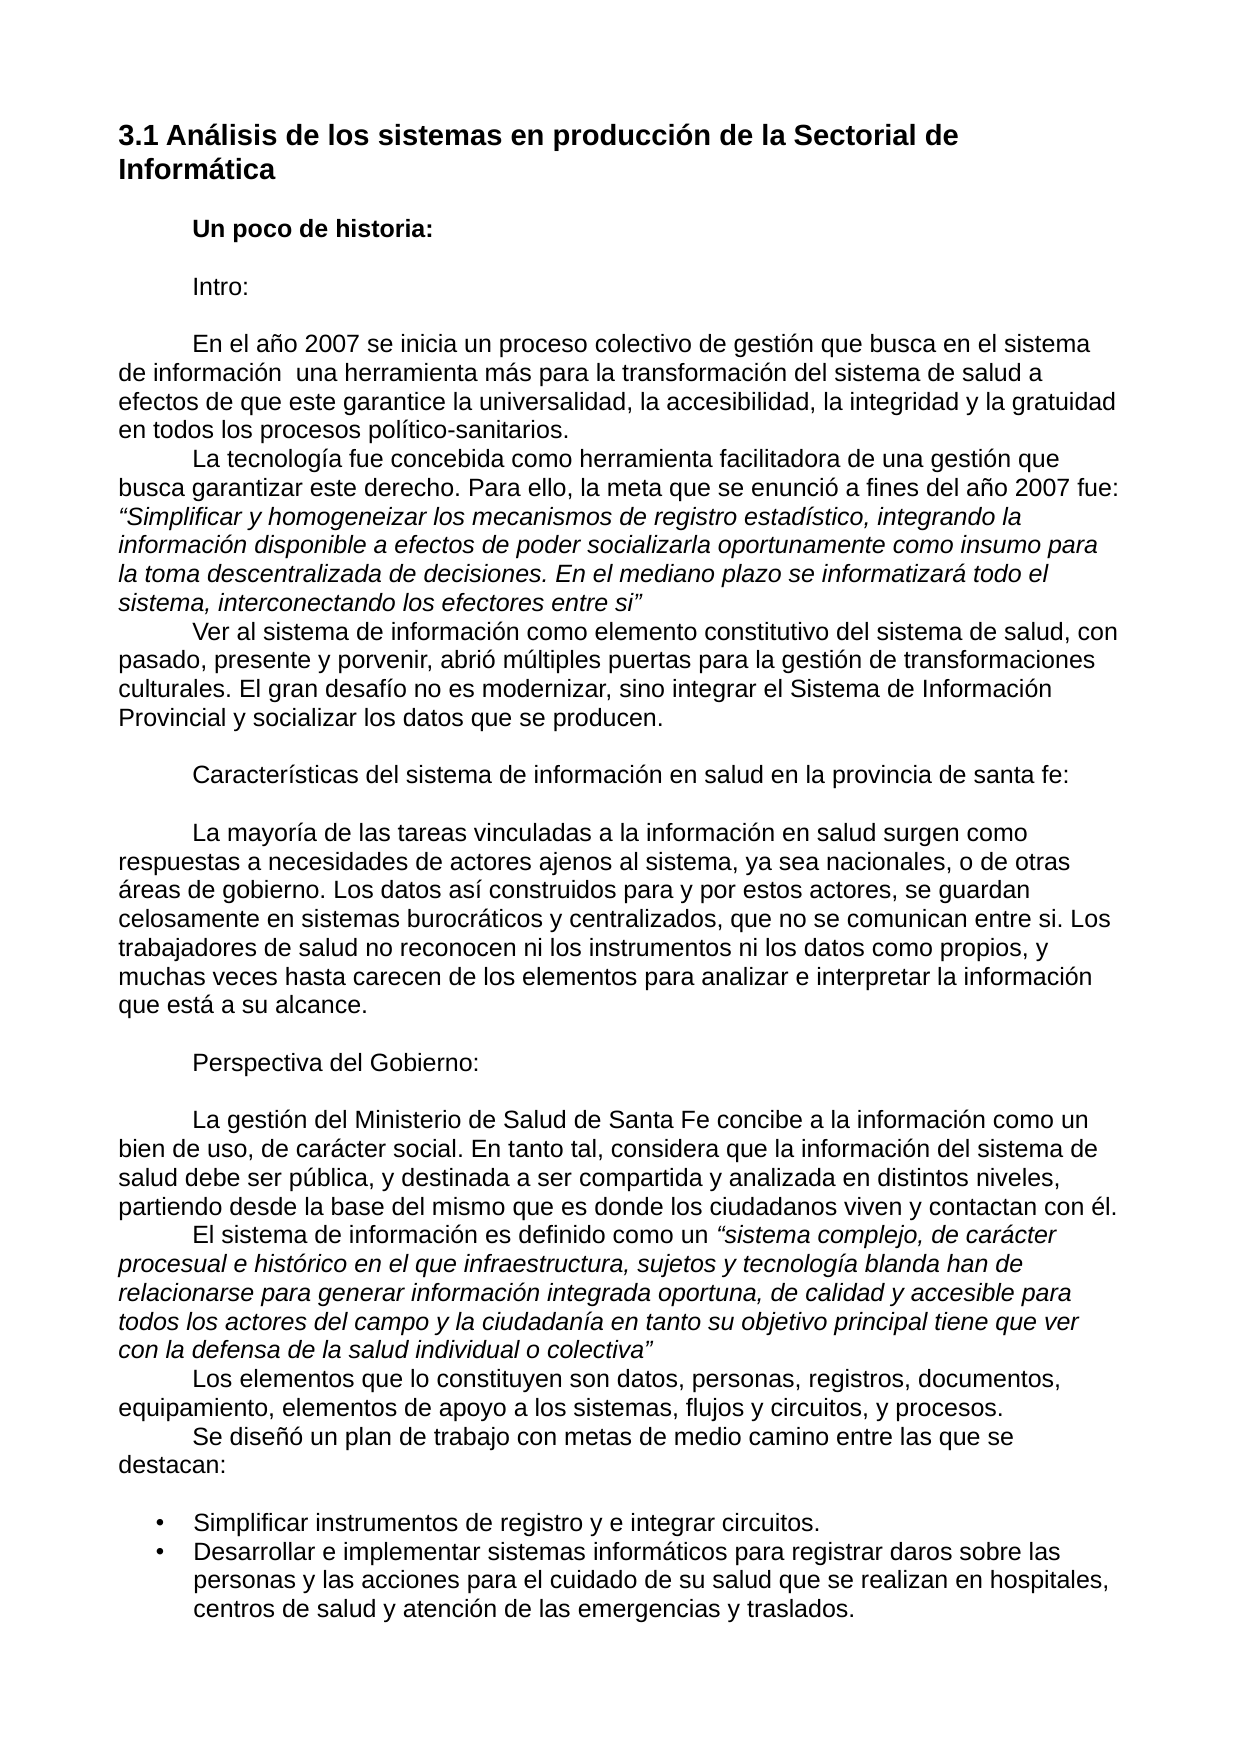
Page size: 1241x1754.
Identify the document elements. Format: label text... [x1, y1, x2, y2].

text Intro: [118, 271, 1122, 300]
text Perspectiva del Gobierno: [118, 1048, 1122, 1076]
text La mayoría de las tareas vinculadas a la información en salud surgen como respuestas a necesidades de actores ajenos al sistema, ya sea nacionales, o de otras áreas de gobierno. Los datos así construidos para y por estos actores, se guardan celosamente en sistemas burocráticos y centralizados, que no se comunican entre si. Los trabajadores de salud no reconocen ni los instrumentos ni los datos como propios, y muchas veces hasta carecen de los elementos para analizar e interpretar la información que está a su alcance. [118, 818, 1122, 1019]
text Características del sistema de información en salud en la provincia de santa fe: [118, 760, 1122, 789]
list Simplificar instrumentos de registro y e integrar circuitos. [156, 1508, 1122, 1537]
text 3.1 Análisis de los sistemas en producción de la Sectorial de Informática [118, 118, 1122, 185]
text Los elementos que lo constituyen son datos, personas, registros, documentos, equipamiento, elementos de apoyo a los sistemas, flujos y circuitos, y procesos. [118, 1364, 1122, 1421]
text El sistema de información es definido como un “sistema complejo, de carácter procesual e histórico en el que infraestructura, sujetos y tecnología blanda han de relacionarse para generar información integrada oportuna, de calidad y accesible para todos los actores del campo y la ciudadanía en tanto su objetivo principal tiene que ver con la defensa de la salud individual o colectiva” [118, 1220, 1122, 1364]
text La gestión del Ministerio de Salud de Santa Fe concibe a la información como un bien de uso, de carácter social. En tanto tal, considera que la información del sistema de salud debe ser pública, y destinada a ser compartida y analizada en distintos niveles, partiendo desde la base del mismo que es donde los ciudadanos viven y contactan con él. [118, 1105, 1122, 1220]
text Ver al sistema de información como elemento constitutivo del sistema de salud, con pasado, presente y porvenir, abrió múltiples puertas para la gestión de transformaciones culturales. El gran desafío no es modernizar, sino integrar el Sistema de Información Provincial y socializar los datos que se producen. [118, 616, 1122, 731]
text Un poco de historia: [118, 214, 1122, 243]
text Se diseñó un plan de trabajo con metas de medio camino entre las que se destacan: [118, 1421, 1122, 1479]
list Desarrollar e implementar sistemas informáticos para registrar daros sobre las personas y las acciones para el cuidado de su salud que se realizan en hospitales, centros de salud y atención de las emergencias y traslados. [156, 1537, 1122, 1623]
text En el año 2007 se inicia un proceso colectivo de gestión que busca en el sistema de información una herramienta más para la transformación del sistema de salud a efectos de que este garantice la universalidad, la accesibilidad, la integridad y la gratuidad en todos los procesos político-sanitarios. [118, 329, 1122, 444]
text La tecnología fue concebida como herramienta facilitadora de una gestión que busca garantizar este derecho. Para ello, la meta que se enunció a fines del año 2007 fue: “Simplificar y homogeneizar los mecanismos de registro estadístico, integrando la información disponible a efectos de poder socializarla oportunamente como insumo para la toma descentralizada de decisiones. En el mediano plazo se informatizará todo el sistema, interconectando los efectores entre si” [118, 444, 1122, 616]
